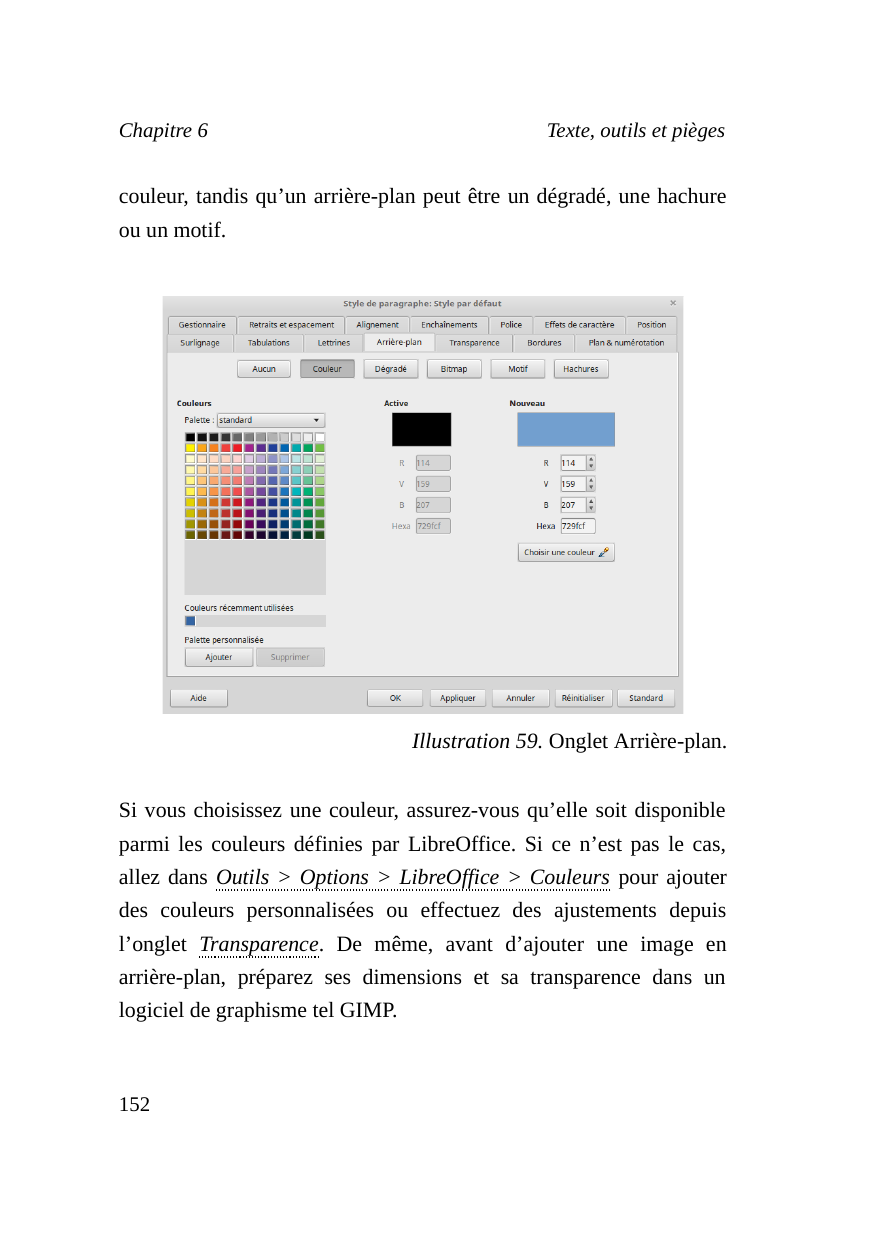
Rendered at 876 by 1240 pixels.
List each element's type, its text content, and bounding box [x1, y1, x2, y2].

picture [162, 296, 684, 714]
text couleur, tandis qu’un arrière-plan peut être un dégradé, une hachure ou un motif. [119, 177, 727, 244]
text Si vous choisissez une couleur, assurez-vous qu’elle soit disponible parmi les couleurs définies par LibreOffice. Si ce n’est pas le cas, allez dans Outils > Options > LibreOffice > Couleurs pour ajouter des couleurs personnalisées ou effectuez des ajustements depuis l’onglet Transparence. De même, avant d’ajouter une image en arrière-plan, préparez ses dimensions et sa transparence dans un logiciel de graphisme tel GIMP. [119, 791, 727, 1024]
subtitle Onglet Arrière-plan. [119, 728, 727, 753]
